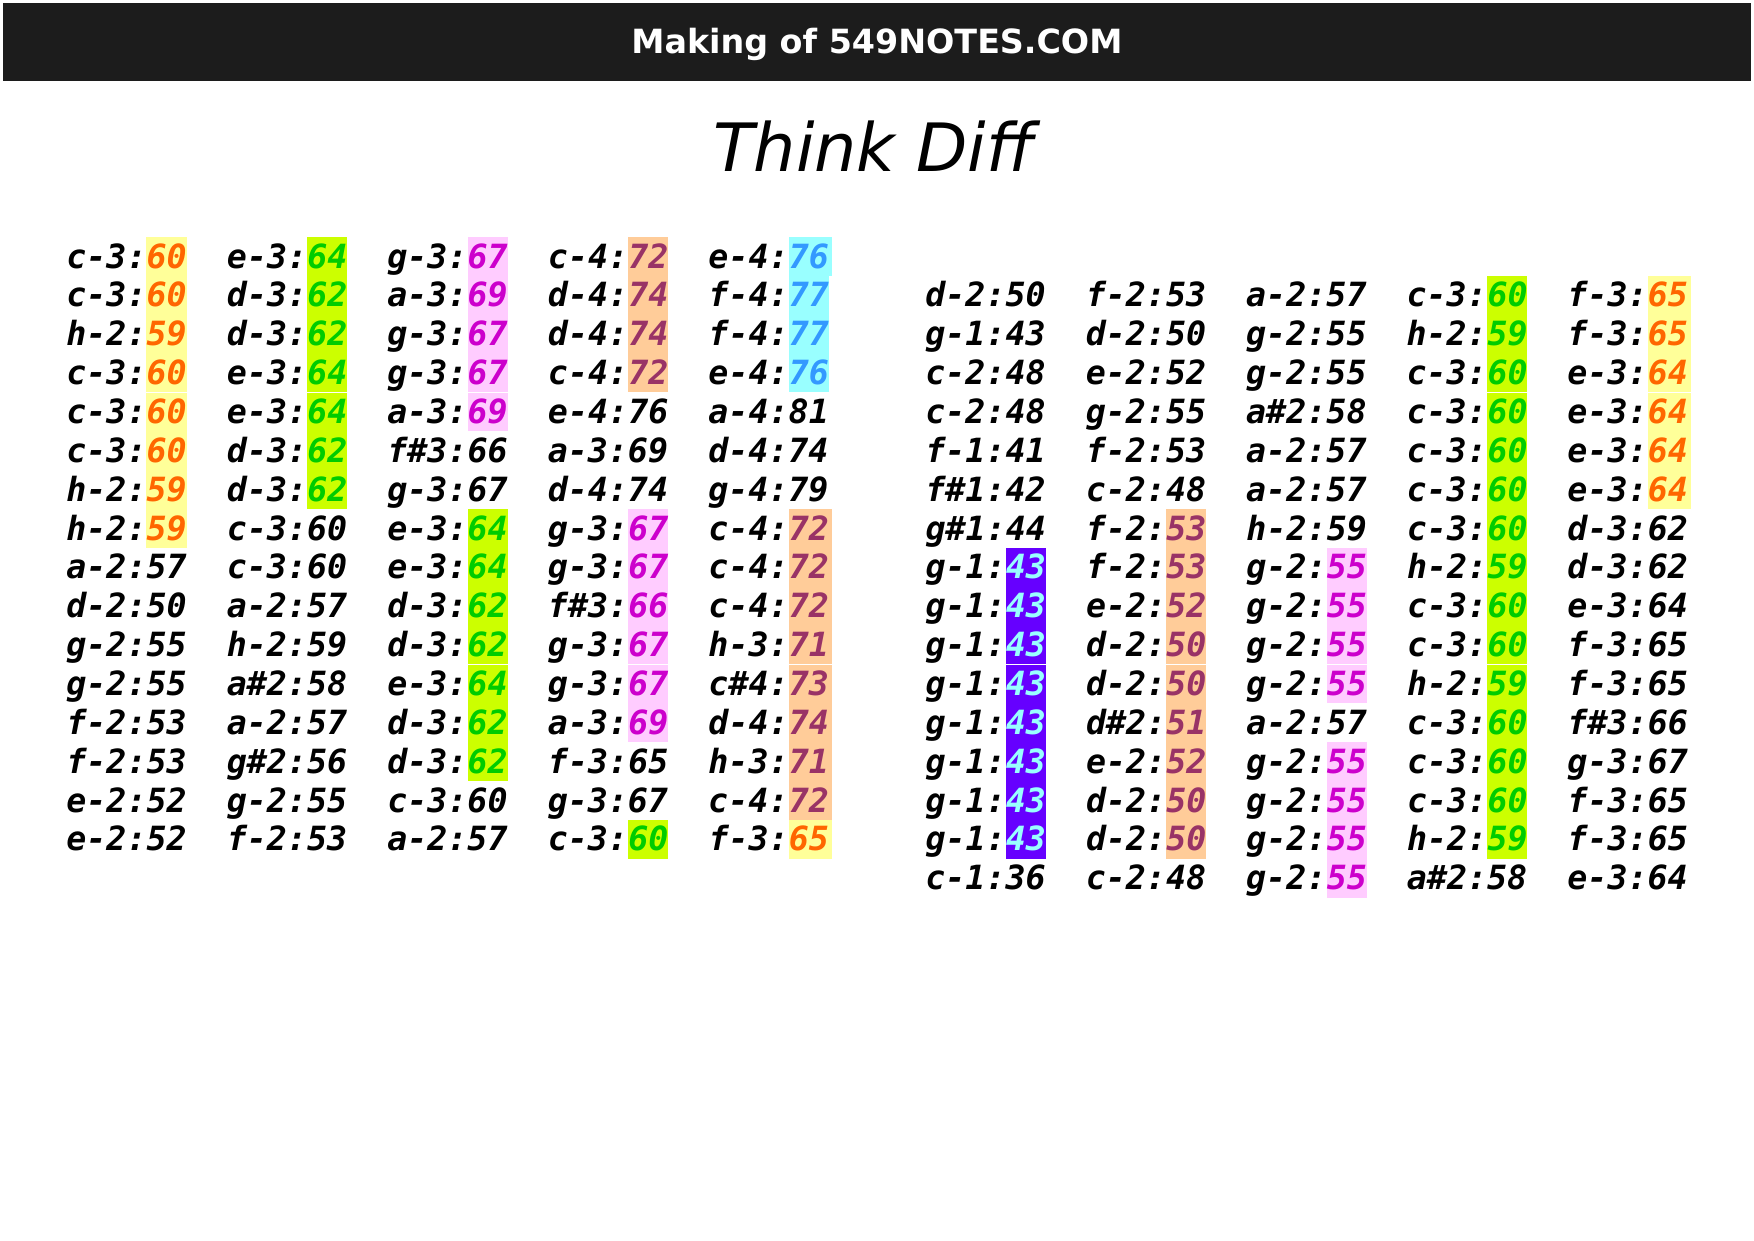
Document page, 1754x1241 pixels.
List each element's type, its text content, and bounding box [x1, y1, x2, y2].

table_header c-3:60 e-3:64 g-3:67 c-4:72 e-4:76 c-3:60 d-3:62 a-3:69 d-4:74 f-4:77 h-2:59 d-3:62 g-3:67 d-4:74 f-4:77 c-3:60 e-3:64 g-3:67 c-4:72 e-4:76 c-3:60 e-3:64 a-3:69 e-4:76 a-4:81 c-3:60 d-3:62 f#3:66 a-3:69 d-4:74 h-2:59 d-3:62 g-3:67 d-4:74 g-4:79 h-2:59 c-3:60 e-3:64 g-3:67 c-4:72 a-2:57 c-3:60 e-3:64 g-3:67 c-4:72 d-2:50 a-2:57 d-3:62 f#3:66 c-4:72 g-2:55 h-2:59 d-3:62 g-3:67 h-3:71 g-2:55 a#2:58 e-3:64 g-3:67 c#4:73 f-2:53 a-2:57 d-3:62 a-3:69 d-4:74 f-2:53 g#2:56 d-3:62 f-3:65 h-3:71 e-2:52 g-2:55 c-3:60 g-3:67 c-4:72 e-2:52 f-2:53 a-2:57 c-3:60 f-3:65 [60, 231, 878, 903]
table_header d-2:50 f-2:53 a-2:57 c-3:60 f-3:65 g-1:43 d-2:50 g-2:55 h-2:59 f-3:65 c-2:48 e-2:52 g-2:55 c-3:60 e-3:64 c-2:48 g-2:55 a#2:58 c-3:60 e-3:64 f-1:41 f-2:53 a-2:57 c-3:60 e-3:64 f#1:42 c-2:48 a-2:57 c-3:60 e-3:64 g#1:44 f-2:53 h-2:59 c-3:60 d-3:62 g-1:43 f-2:53 g-2:55 h-2:59 d-3:62 g-1:43 e-2:52 g-2:55 c-3:60 e-3:64 g-1:43 d-2:50 g-2:55 c-3:60 f-3:65 g-1:43 d-2:50 g-2:55 h-2:59 f-3:65 g-1:43 d#2:51 a-2:57 c-3:60 f#3:66 g-1:43 e-2:52 g-2:55 c-3:60 g-3:67 g-1:43 d-2:50 g-2:55 c-3:60 f-3:65 g-1:43 d-2:50 g-2:55 h-2:59 f-3:65 c-1:36 c-2:48 g-2:55 a#2:58 e-3:64 [878, 231, 1697, 903]
text Think Diff [3, 110, 1751, 188]
